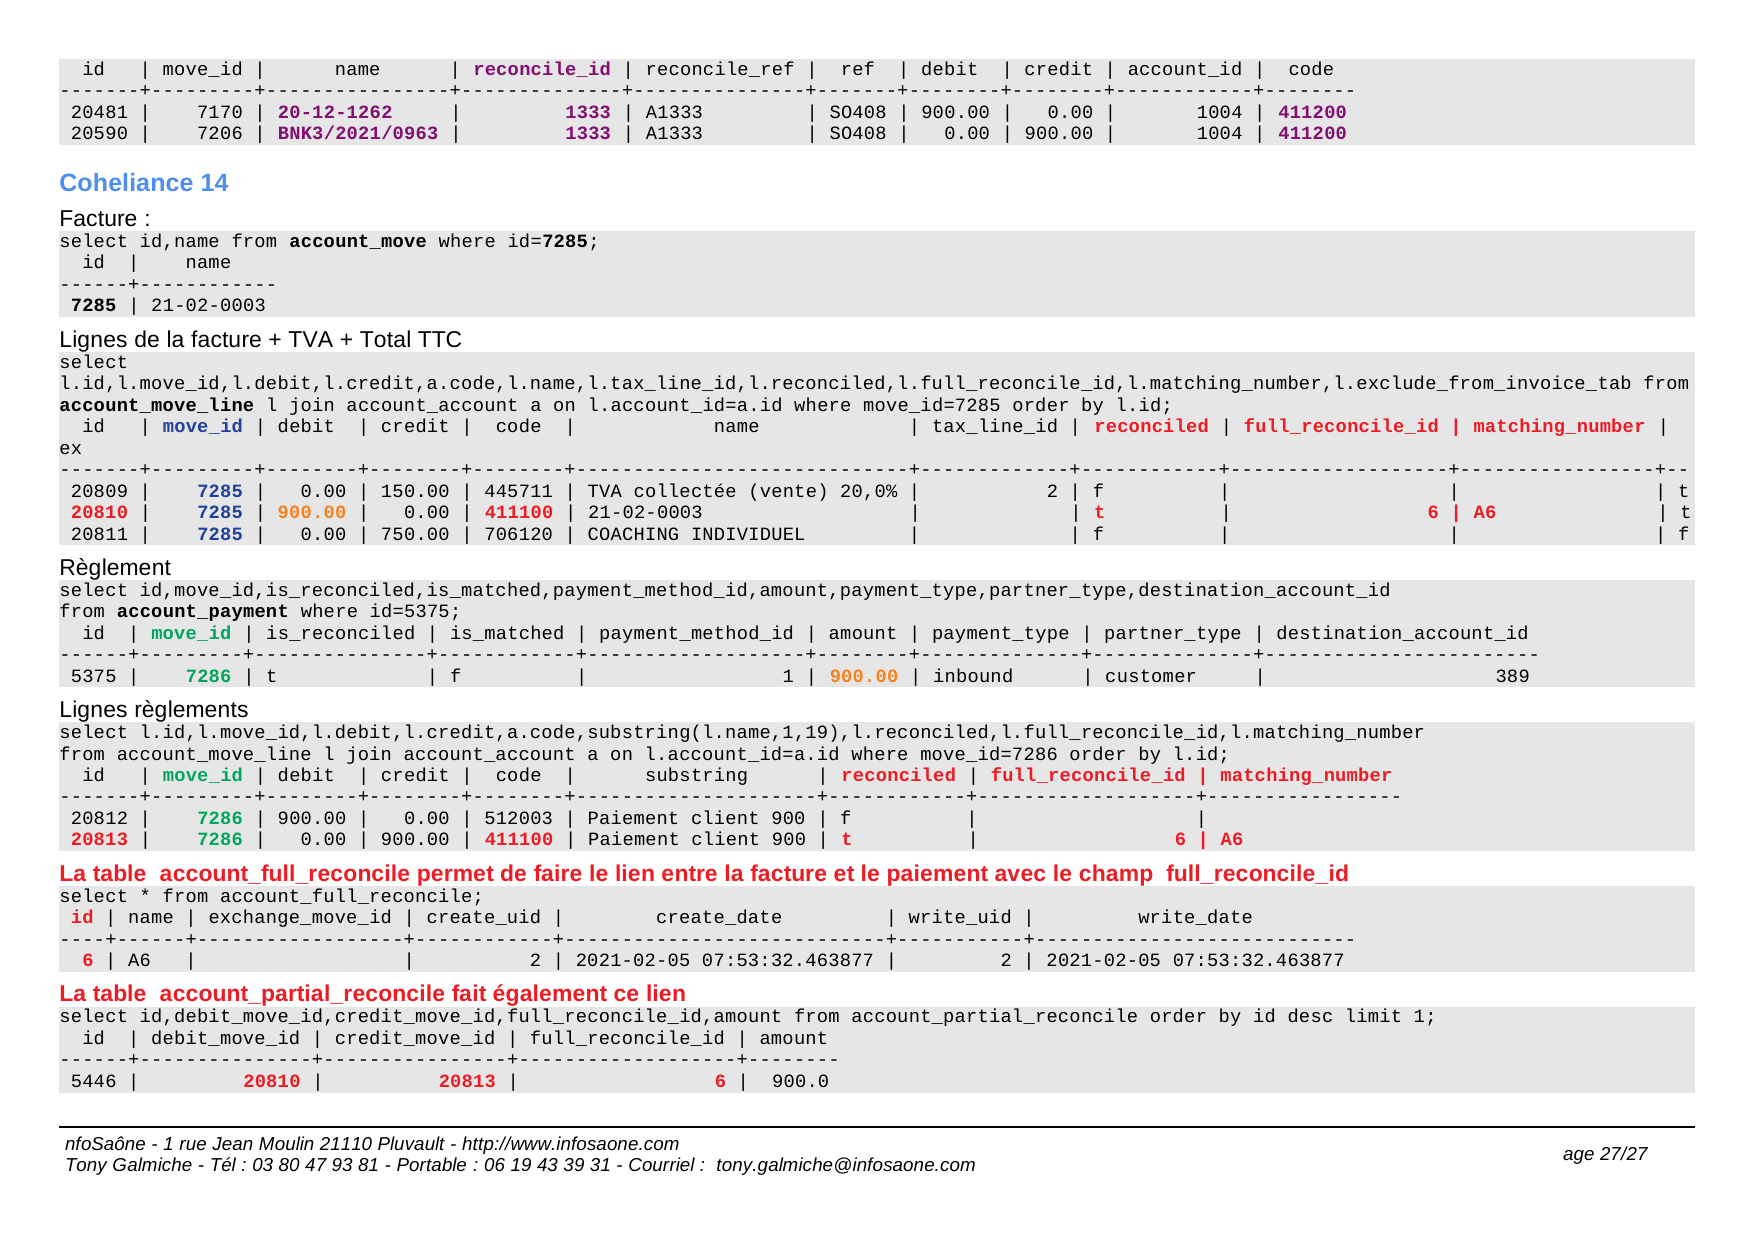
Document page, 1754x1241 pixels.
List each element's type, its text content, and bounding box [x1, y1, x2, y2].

text 20811 | 7285 | 0.00 | 750.00 | 706120 | COACHING INDIVIDUEL | | f | | | f [59, 524, 1695, 545]
text Facture : [59, 205, 1695, 231]
text ------+---------+---------------+------------+-------------------+--------+--------------+--------------+------------------------ [59, 644, 1695, 666]
text 5446 | 20810 | 20813 | 6 | 900.0 [59, 1071, 1695, 1093]
text select id,move_id,is_reconciled,is_matched,payment_method_id,amount,payment_type,partner_type,destination_account_id [59, 580, 1695, 602]
text id | name [59, 253, 1695, 274]
text id | debit_move_id | credit_move_id | full_reconcile_id | amount [59, 1028, 1695, 1050]
text La table account_full_reconcile permet de faire le lien entre la facture et le paiement avec le champ full_reconcile_id [59, 860, 1695, 886]
text 20810 | 7285 | 900.00 | 0.00 | 411100 | 21-02-0003 | | t | 6 | A6 | t [59, 502, 1695, 524]
text ------+------------ [59, 274, 1695, 296]
text id | move_id | name | reconcile_id | reconcile_ref | ref | debit | credit | account_id | code [59, 59, 1695, 81]
text 20481 | 7170 | 20-12-1262 | 1333 | A1333 | SO408 | 900.00 | 0.00 | 1004 | 411200 [59, 102, 1695, 123]
text from account_payment where id=5375; [59, 602, 1695, 623]
text La table account_partial_reconcile fait également ce lien [59, 981, 1695, 1007]
text from account_move_line l join account_account a on l.account_id=a.id where move_id=7286 order by l.id; [59, 744, 1695, 765]
text ------+---------------+----------------+-------------------+-------- [59, 1050, 1695, 1071]
text id | move_id | debit | credit | code | name | tax_line_id | reconciled | full_reconcile_id | matching_number | ex [59, 417, 1695, 459]
text id | move_id | debit | credit | code | substring | reconciled | full_reconcile_id | matching_number [59, 765, 1695, 787]
text select id,debit_move_id,credit_move_id,full_reconcile_id,amount from account_partial_reconcile order by id desc limit 1; [59, 1007, 1695, 1028]
text select id,name from account_move where id=7285; [59, 231, 1695, 253]
text 20813 | 7286 | 0.00 | 900.00 | 411100 | Paiement client 900 | t | 6 | A6 [59, 830, 1695, 851]
text select l.id,l.move_id,l.debit,l.credit,a.code,substring(l.name,1,19),l.reconciled,l.full_reconcile_id,l.matching_number [59, 722, 1695, 744]
text Règlement [59, 554, 1695, 580]
text 20809 | 7285 | 0.00 | 150.00 | 445711 | TVA collectée (vente) 20,0% | 2 | f | | | t [59, 481, 1695, 502]
text id | move_id | is_reconciled | is_matched | payment_method_id | amount | payment_type | partner_type | destination_account_id [59, 623, 1695, 644]
text Lignes de la facture + TVA + Total TTC [59, 326, 1695, 352]
text -------+---------+--------+--------+--------+---------------------+------------+-------------------+----------------- [59, 787, 1695, 808]
text ----+------+------------------+------------+----------------------------+-----------+---------------------------- [59, 929, 1695, 950]
text 7285 | 21-02-0003 [59, 296, 1695, 317]
subtitle Coheliance 14 [59, 168, 1695, 197]
text 5375 | 7286 | t | f | 1 | 900.00 | inbound | customer | 389 [59, 666, 1695, 687]
text -------+---------+--------+--------+--------+-----------------------------+-------------+------------+-------------------+-----------------+-- [59, 459, 1695, 481]
text -------+---------+----------------+--------------+---------------+-------+--------+--------+------------+-------- [59, 81, 1695, 102]
text 20590 | 7206 | BNK3/2021/0963 | 1333 | A1333 | SO408 | 0.00 | 900.00 | 1004 | 411200 [59, 123, 1695, 145]
text 20812 | 7286 | 900.00 | 0.00 | 512003 | Paiement client 900 | f | | [59, 808, 1695, 830]
text 6 | A6 | | 2 | 2021-02-05 07:53:32.463877 | 2 | 2021-02-05 07:53:32.463877 [59, 950, 1695, 972]
text Lignes règlements [59, 696, 1695, 722]
text select l.id,l.move_id,l.debit,l.credit,a.code,l.name,l.tax_line_id,l.reconciled,l.full_reconcile_id,l.matching_number,l.exclude_from_invoice_tab from account_move_line l join account_account a on l.account_id=a.id where move_id=7285 order by l.id; [59, 352, 1695, 417]
text id | name | exchange_move_id | create_uid | create_date | write_uid | write_date [59, 907, 1695, 929]
text select * from account_full_reconcile; [59, 886, 1695, 907]
